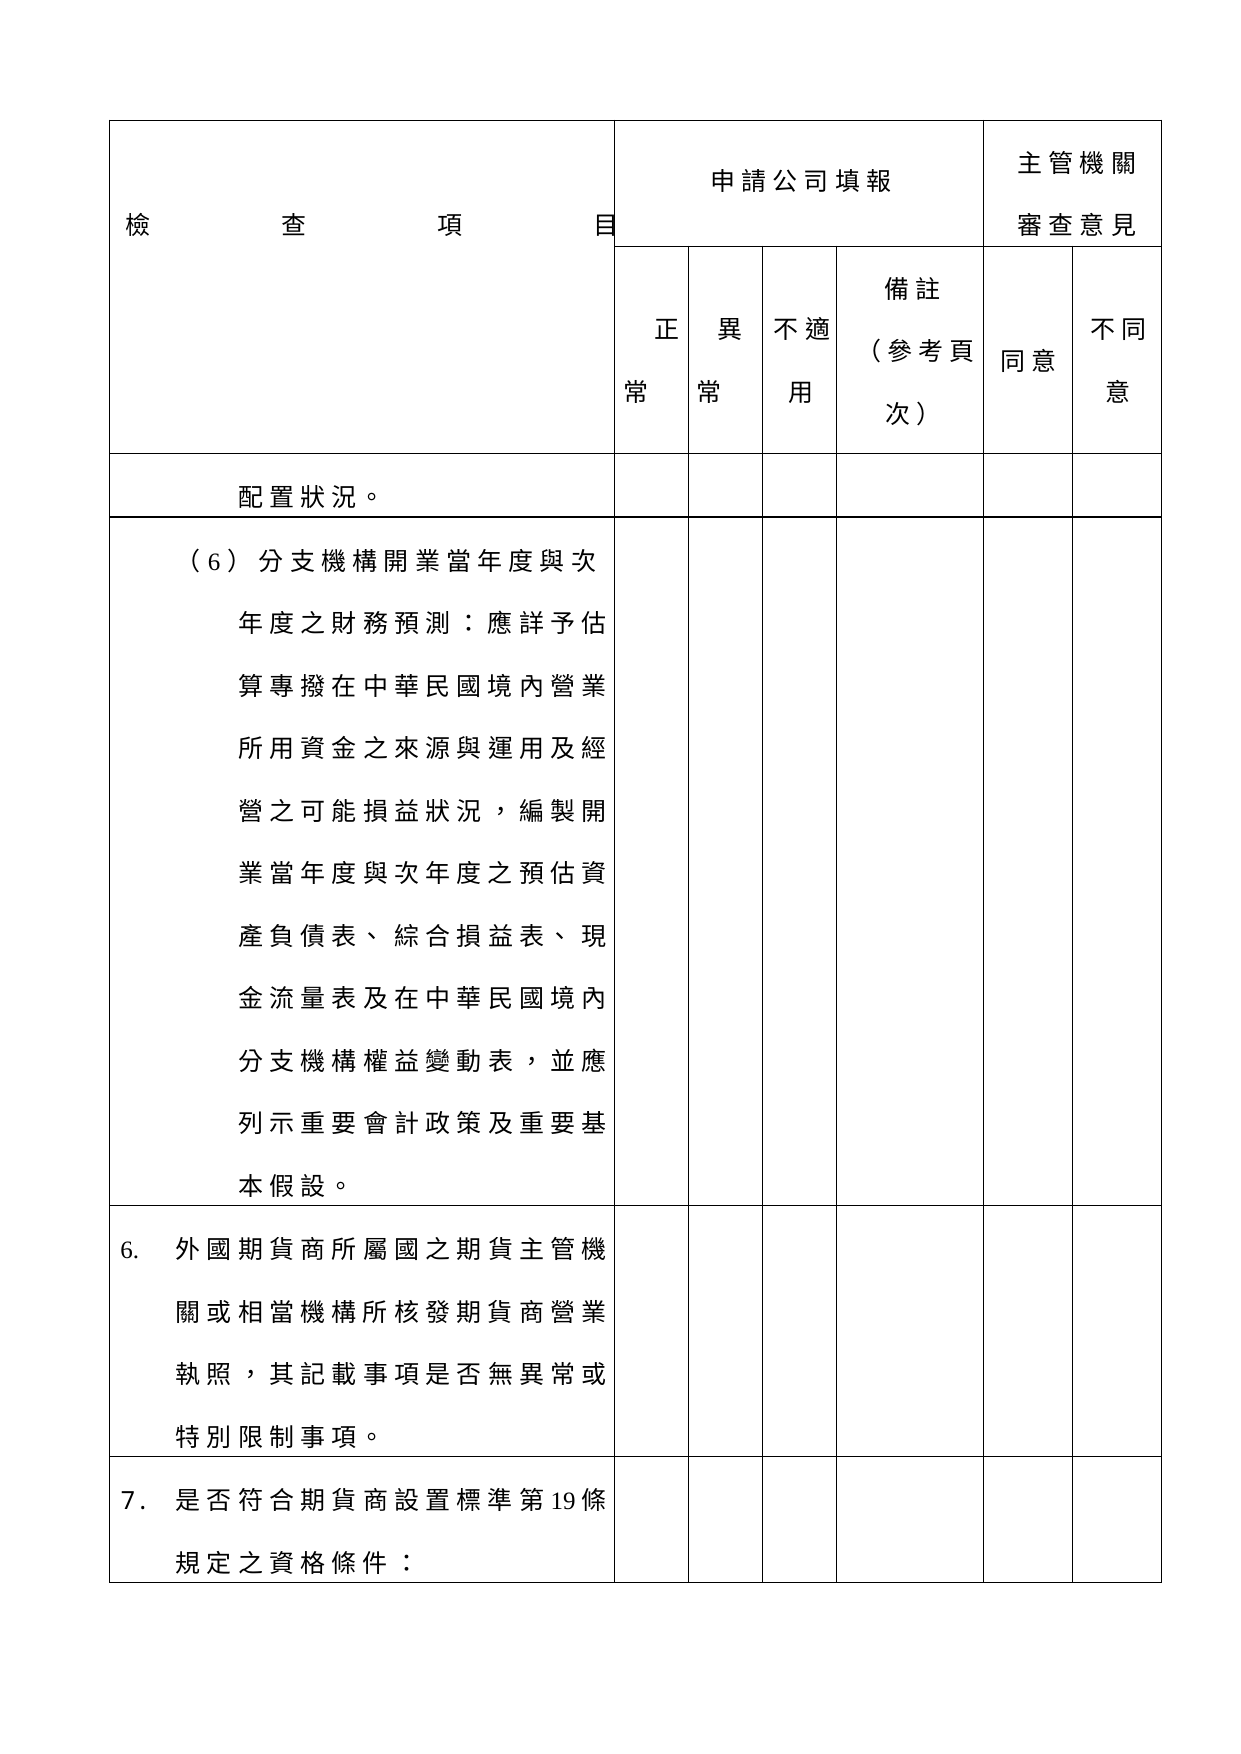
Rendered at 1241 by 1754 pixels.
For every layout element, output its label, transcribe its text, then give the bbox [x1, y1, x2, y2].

table_cell 外國期貨商所屬國之期貨主管機關或相當機構所核發期貨商營業執照，其記載事項是否無異常或特別限制事項。 [110, 1206, 614, 1456]
table_cell 同意 [984, 247, 1072, 453]
table_cell [763, 1457, 836, 1582]
table_cell [984, 1457, 1072, 1582]
table_cell [689, 454, 762, 516]
table_cell [689, 518, 762, 1205]
table_cell [763, 454, 836, 516]
table_cell [615, 454, 688, 516]
table_cell [1073, 1457, 1161, 1582]
table_cell [1073, 518, 1161, 1205]
table_cell （6）分支機構開業當年度與次年度之財務預測：應詳予估算專撥在中華民國境內營業所用資金之來源與運用及經營之可能損益狀況，編製開業當年度與次年度之預估資產負債表、綜合損益表、現金流量表及在中華民國境內分支機構權益變動表，並應列示重要會計政策及重要基本假設。 [110, 518, 614, 1205]
table_cell [689, 1457, 762, 1582]
table_cell [615, 1206, 688, 1456]
table_header 主管機關 審查意見 [984, 121, 1161, 246]
table_cell [763, 1206, 836, 1456]
table_cell [763, 518, 836, 1205]
table_cell 不同意 [1073, 247, 1161, 453]
table_cell [1073, 454, 1161, 516]
table_cell [984, 454, 1072, 516]
table_cell [1073, 1206, 1161, 1456]
table_cell 不適用 [763, 247, 836, 453]
table_cell [615, 1457, 688, 1582]
table_cell [837, 1457, 983, 1582]
table_cell [615, 518, 688, 1205]
table_cell 正常 [615, 247, 688, 453]
table_cell [984, 1206, 1072, 1456]
table_cell 配置狀況。 [110, 454, 614, 516]
table_header 申請公司填報 [615, 121, 983, 246]
table_cell 是否符合期貨商設置標準第19條規定之資格條件： [110, 1457, 614, 1582]
table_cell [837, 518, 983, 1205]
table_cell 備註 （參考頁次） [837, 247, 983, 453]
table_header 檢 查 項 目 [110, 121, 614, 453]
table_cell 異常 [689, 247, 762, 453]
table_cell [837, 1206, 983, 1456]
table_cell [689, 1206, 762, 1456]
table_cell [984, 518, 1072, 1205]
table_cell [837, 454, 983, 516]
